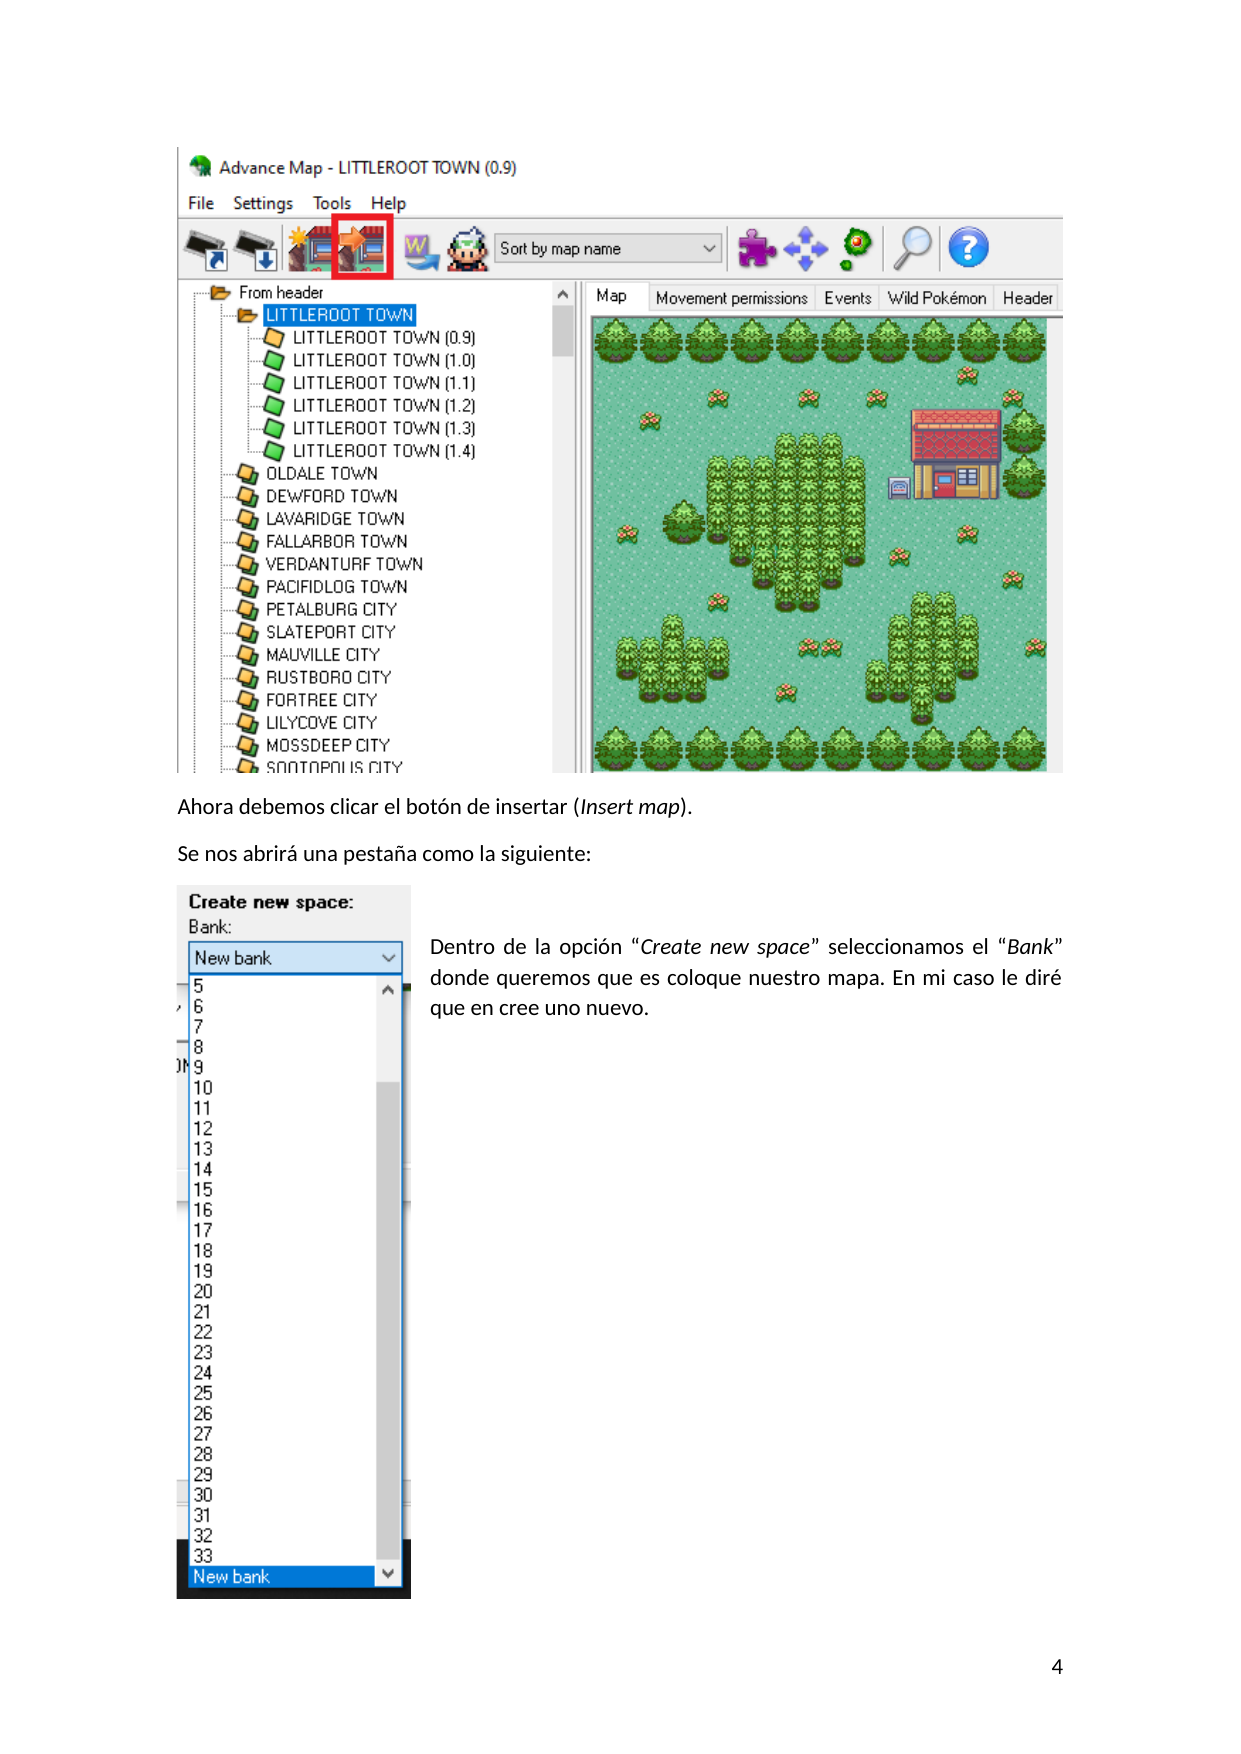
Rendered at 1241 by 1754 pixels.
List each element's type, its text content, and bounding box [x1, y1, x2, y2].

text Se nos abrirá una pestaña como la siguiente: [177, 839, 1063, 867]
picture [177, 147, 1063, 773]
picture [176, 885, 411, 1599]
text Dentro de la opción “Create new space” seleccionamos el “Bank” donde queremos que es coloque nuestro mapa. En mi caso le diré que en cree uno nuevo. [411, 932, 1063, 1021]
text Ahora debemos clicar el botón de insertar (Insert map). [177, 792, 1063, 820]
